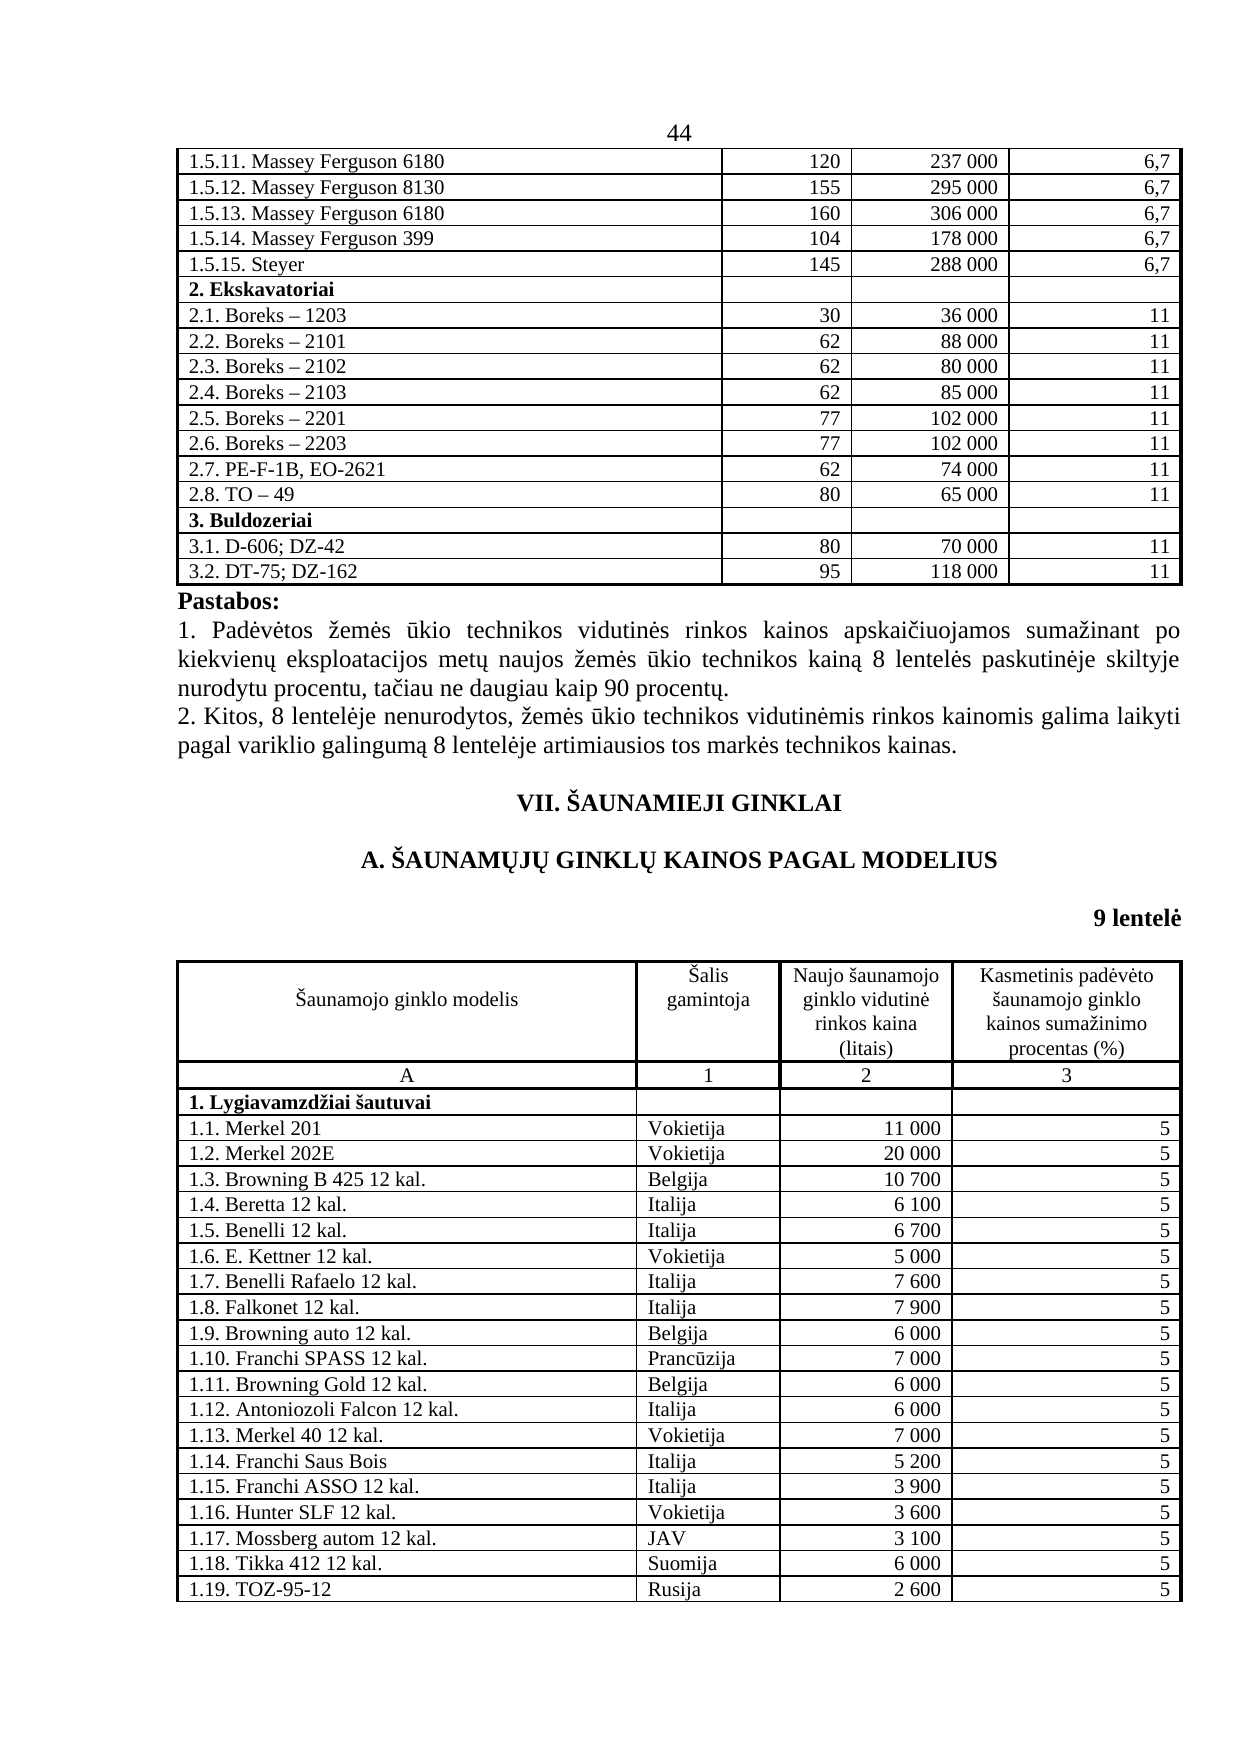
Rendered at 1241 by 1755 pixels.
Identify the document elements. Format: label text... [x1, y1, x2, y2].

table_cell 6 000 [781, 1321, 951, 1344]
table_cell 2.2. Boreks – 2101 [179, 329, 721, 353]
table_cell 11 [1010, 431, 1179, 455]
table_cell 237 000 [852, 149, 1008, 173]
table_cell 1 [638, 1063, 778, 1087]
table_cell 80 000 [852, 354, 1008, 378]
table_cell Belgija [637, 1167, 779, 1191]
table_cell 11 [1010, 482, 1179, 506]
table_cell 1.1. Merkel 201 [179, 1116, 636, 1139]
table_cell 1. Lygiavamzdžiai šautuvai [179, 1090, 636, 1114]
table_cell 1.11. Browning Gold 12 kal. [179, 1372, 636, 1396]
table_cell 1.18. Tikka 412 12 kal. [179, 1551, 636, 1575]
table_cell 1.5.15. Steyer [179, 252, 721, 276]
table_cell 6 700 [781, 1218, 951, 1242]
table_cell [1010, 277, 1179, 301]
table_cell Italija [637, 1295, 779, 1319]
table_cell 1.17. Mossberg autom 12 kal. [179, 1526, 636, 1549]
text 2. Kitos, 8 lentelėje nenurodytos, žemės ūkio technikos vidutinėmis rinkos kainomis galima laikyti pagal variklio galingumą 8 lentelėje artimiausios tos markės technikos kainas. [177, 701, 1181, 759]
table_cell 5 [953, 1577, 1179, 1601]
table_cell 7 600 [781, 1269, 951, 1293]
table_cell 77 [723, 406, 851, 429]
table_cell Italija [637, 1192, 779, 1216]
table_cell 11 [1010, 559, 1179, 583]
table_cell 11 [1010, 406, 1179, 429]
table_cell 3 [954, 1063, 1179, 1087]
text 9 lentelė [177, 903, 1181, 931]
table_cell Vokietija [637, 1116, 779, 1139]
table_cell Italija [637, 1449, 779, 1473]
table_cell Suomija [637, 1551, 779, 1575]
table_cell 5 [953, 1218, 1179, 1242]
table_cell 5 [953, 1397, 1179, 1421]
table_cell 62 [723, 354, 851, 378]
table_cell 3.2. DT-75; DZ-162 [179, 559, 721, 583]
table_cell Belgija [637, 1321, 779, 1344]
table_cell 6,7 [1010, 226, 1179, 250]
table_cell 6,7 [1010, 149, 1179, 173]
table_cell 1.4. Beretta 12 kal. [179, 1192, 636, 1216]
table_cell 3 900 [781, 1474, 951, 1498]
table_cell [852, 508, 1008, 532]
table_cell 295 000 [852, 175, 1008, 199]
table_cell JAV [637, 1526, 779, 1549]
table_cell 1.14. Franchi Saus Bois [179, 1449, 636, 1473]
table_cell 1.19. TOZ-95-12 [179, 1577, 636, 1601]
table_header Šalis gamintoja [638, 963, 778, 1059]
table_cell 104 [723, 226, 851, 250]
table_cell 11 [1010, 380, 1179, 404]
table_cell 1.10. Franchi SPASS 12 kal. [179, 1346, 636, 1370]
table_cell 1.5.11. Massey Ferguson 6180 [179, 149, 721, 173]
table_cell [781, 1090, 951, 1114]
table_cell 5 000 [781, 1244, 951, 1268]
table_cell Italija [637, 1269, 779, 1293]
table_cell 6 000 [781, 1372, 951, 1396]
table_cell 1.5.14. Massey Ferguson 399 [179, 226, 721, 250]
table_cell 70 000 [852, 534, 1008, 558]
table_cell 62 [723, 329, 851, 353]
text Pastabos: [177, 586, 1181, 615]
table_cell 11 [1010, 534, 1179, 558]
table_cell 5 [953, 1346, 1179, 1370]
table_cell 1.15. Franchi ASSO 12 kal. [179, 1474, 636, 1498]
table_cell 5 [953, 1116, 1179, 1139]
table_cell 2.5. Boreks – 2201 [179, 406, 721, 429]
table_cell [953, 1090, 1179, 1114]
table_cell 5 [953, 1500, 1179, 1524]
table_cell 6 100 [781, 1192, 951, 1216]
table_cell 306 000 [852, 201, 1008, 224]
table_cell 178 000 [852, 226, 1008, 250]
table_cell 1.8. Falkonet 12 kal. [179, 1295, 636, 1319]
table_cell 2.8. TO – 49 [179, 482, 721, 506]
table_cell 5 [953, 1269, 1179, 1293]
table_cell 2 [782, 1063, 951, 1087]
table_cell 80 [723, 534, 851, 558]
table_cell 88 000 [852, 329, 1008, 353]
table_cell 80 [723, 482, 851, 506]
table_cell 85 000 [852, 380, 1008, 404]
table_cell 1.3. Browning B 425 12 kal. [179, 1167, 636, 1191]
table_cell 1.2. Merkel 202E [179, 1141, 636, 1165]
table_cell 7 000 [781, 1346, 951, 1370]
table_cell 3 600 [781, 1500, 951, 1524]
table_cell A [179, 1063, 635, 1087]
table_header Naujo šaunamojo ginklo vidutinė rinkos kaina (litais) [782, 963, 951, 1059]
text VII. ŠAUNAMIEJI GINKLAI [177, 788, 1181, 816]
table_cell [852, 277, 1008, 301]
table_cell Vokietija [637, 1141, 779, 1165]
table_cell 11 000 [781, 1116, 951, 1139]
table_cell 1.5.12. Massey Ferguson 8130 [179, 175, 721, 199]
table_cell 6 000 [781, 1397, 951, 1421]
table_cell 1.6. E. Kettner 12 kal. [179, 1244, 636, 1268]
table_cell 155 [723, 175, 851, 199]
table_cell [637, 1090, 779, 1114]
table_cell 5 [953, 1167, 1179, 1191]
text 1. Padėvėtos žemės ūkio technikos vidutinės rinkos kainos apskaičiuojamos sumažinant po kiekvienų eksploatacijos metų naujos žemės ūkio technikos kainą 8 lentelės paskutinėje skiltyje nurodytu procentu, tačiau ne daugiau kaip 90 procentų. [177, 615, 1181, 701]
table_cell 36 000 [852, 303, 1008, 327]
table_cell 11 [1010, 303, 1179, 327]
table_cell 65 000 [852, 482, 1008, 506]
table_cell 5 [953, 1449, 1179, 1473]
table_cell 2.3. Boreks – 2102 [179, 354, 721, 378]
table_cell 11 [1010, 457, 1179, 481]
table_cell 6,7 [1010, 252, 1179, 276]
table_header Šaunamojo ginklo modelis [179, 963, 635, 1059]
table_cell Italija [637, 1474, 779, 1498]
table_cell 11 [1010, 329, 1179, 353]
table_cell 20 000 [781, 1141, 951, 1165]
table_cell Italija [637, 1397, 779, 1421]
table_cell 7 000 [781, 1423, 951, 1447]
table_cell 5 [953, 1192, 1179, 1216]
table_cell Belgija [637, 1372, 779, 1396]
table_cell 2.7. PE-F-1B, EO-2621 [179, 457, 721, 481]
table_cell 5 [953, 1526, 1179, 1549]
table_cell 5 [953, 1474, 1179, 1498]
table_cell [723, 277, 851, 301]
table_cell 5 [953, 1321, 1179, 1344]
table_cell 5 [953, 1295, 1179, 1319]
table_cell 11 [1010, 354, 1179, 378]
table_cell 5 [953, 1423, 1179, 1447]
table_cell 102 000 [852, 431, 1008, 455]
table_cell 1.5. Benelli 12 kal. [179, 1218, 636, 1242]
table_cell 62 [723, 457, 851, 481]
table_cell 6,7 [1010, 201, 1179, 224]
table_cell 118 000 [852, 559, 1008, 583]
table_cell 120 [723, 149, 851, 173]
table_cell 5 [953, 1244, 1179, 1268]
table_header Kasmetinis padėvėto šaunamojo ginklo kainos sumažinimo procentas (%) [954, 963, 1179, 1059]
table_cell [723, 508, 851, 532]
table_cell 77 [723, 431, 851, 455]
table_cell 5 [953, 1372, 1179, 1396]
table_cell Vokietija [637, 1244, 779, 1268]
table_cell 1.5.13. Massey Ferguson 6180 [179, 201, 721, 224]
table_cell 2.4. Boreks – 2103 [179, 380, 721, 404]
table_cell 2 600 [781, 1577, 951, 1601]
table_cell Italija [637, 1218, 779, 1242]
table_cell 5 [953, 1551, 1179, 1575]
table_cell 30 [723, 303, 851, 327]
table_cell 145 [723, 252, 851, 276]
table_cell 7 900 [781, 1295, 951, 1319]
table_cell 2.1. Boreks – 1203 [179, 303, 721, 327]
table_cell 6,7 [1010, 175, 1179, 199]
table_cell 10 700 [781, 1167, 951, 1191]
table_cell 95 [723, 559, 851, 583]
table_cell 3.1. D-606; DZ-42 [179, 534, 721, 558]
table_cell Vokietija [637, 1500, 779, 1524]
table_cell 288 000 [852, 252, 1008, 276]
table_cell 1.9. Browning auto 12 kal. [179, 1321, 636, 1344]
table_cell 1.12. Antoniozoli Falcon 12 kal. [179, 1397, 636, 1421]
table_cell 2.6. Boreks – 2203 [179, 431, 721, 455]
table_cell 2. Ekskavatoriai [179, 277, 721, 301]
text A. ŠAUNAMŲJŲ GINKLŲ KAINOS PAGAL MODELIUS [177, 845, 1181, 874]
table_cell 5 [953, 1141, 1179, 1165]
table_cell 1.7. Benelli Rafaelo 12 kal. [179, 1269, 636, 1293]
table_cell 3. Buldozeriai [179, 508, 721, 532]
table_cell 102 000 [852, 406, 1008, 429]
table_cell Rusija [637, 1577, 779, 1601]
table_cell 62 [723, 380, 851, 404]
table_cell 1.16. Hunter SLF 12 kal. [179, 1500, 636, 1524]
table_cell Vokietija [637, 1423, 779, 1447]
table_cell 74 000 [852, 457, 1008, 481]
table_cell 160 [723, 201, 851, 224]
table_cell 3 100 [781, 1526, 951, 1549]
table_cell 5 200 [781, 1449, 951, 1473]
table_cell 1.13. Merkel 40 12 kal. [179, 1423, 636, 1447]
table_cell [1010, 508, 1179, 532]
table_cell Prancūzija [637, 1346, 779, 1370]
table_cell 6 000 [781, 1551, 951, 1575]
